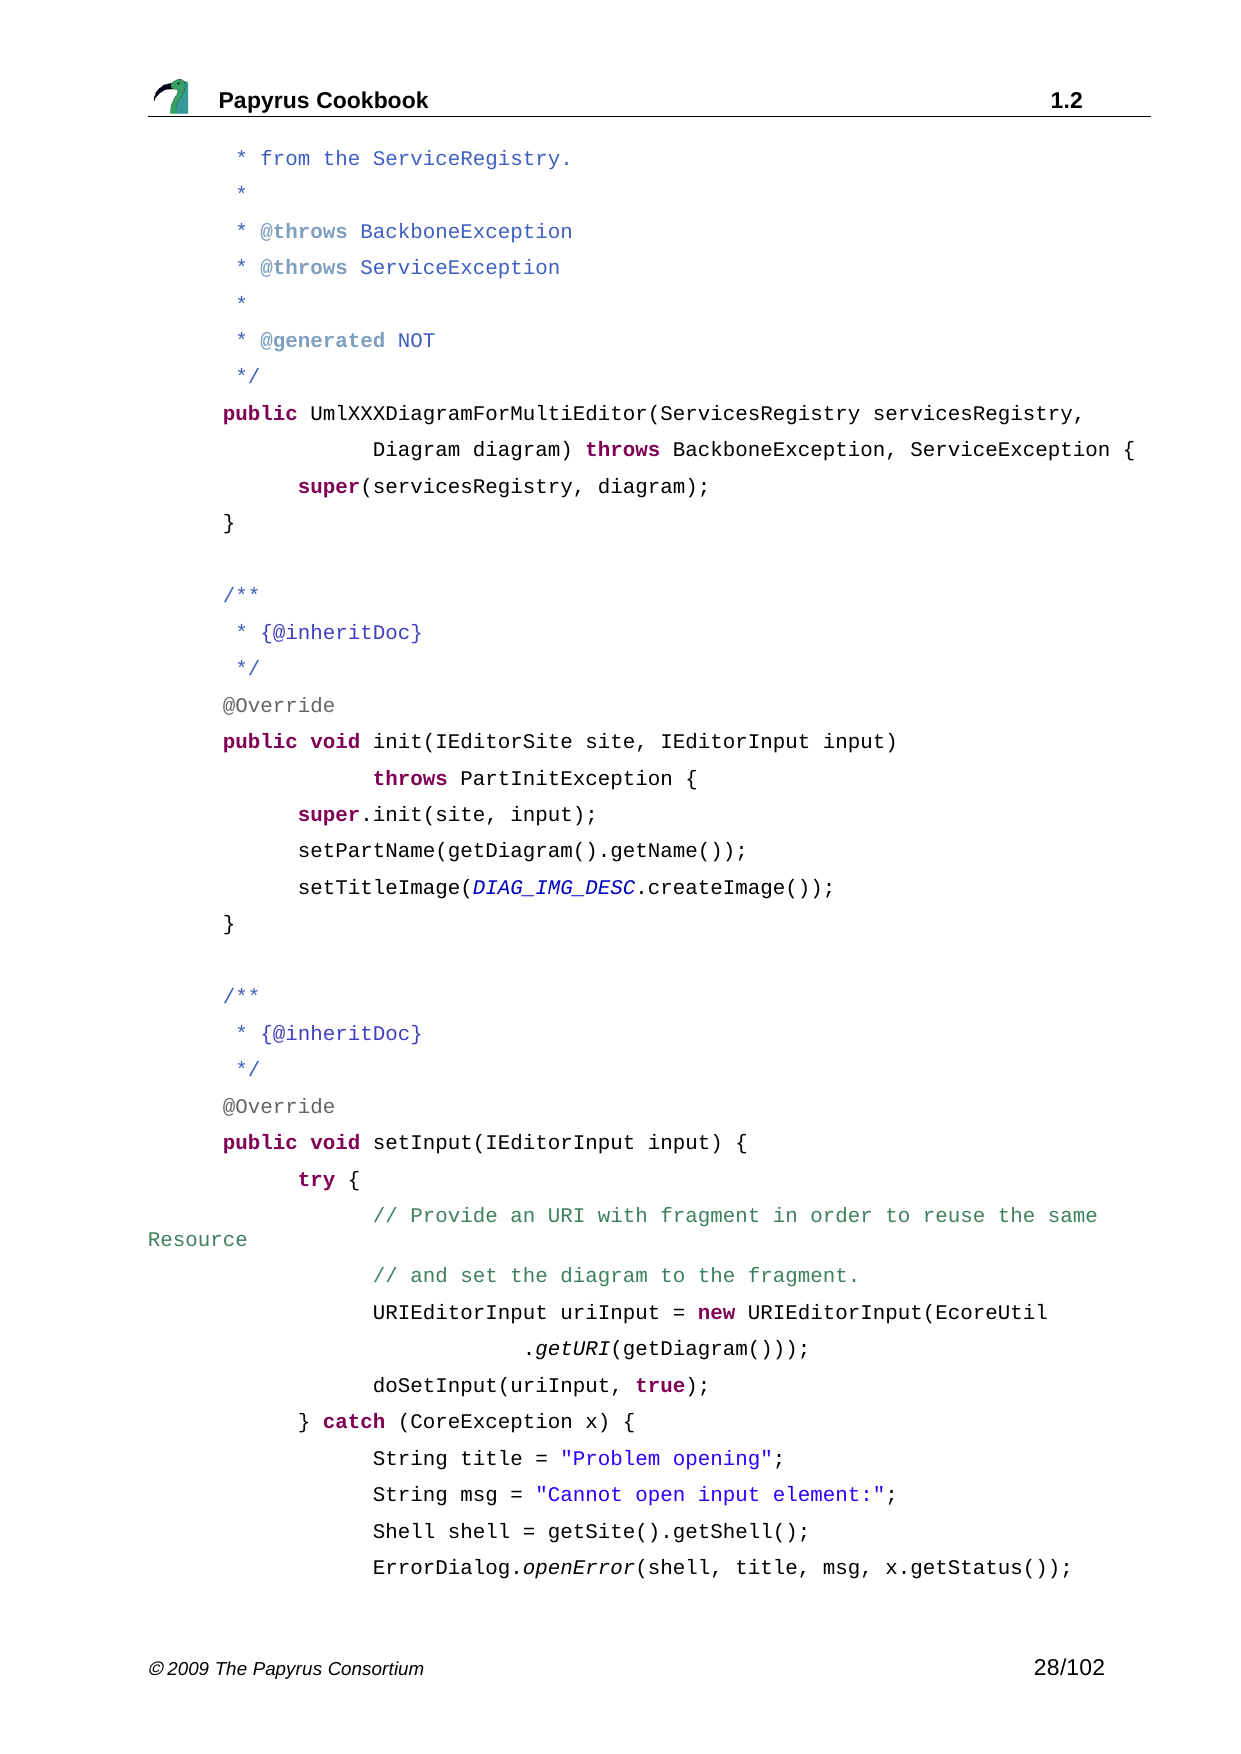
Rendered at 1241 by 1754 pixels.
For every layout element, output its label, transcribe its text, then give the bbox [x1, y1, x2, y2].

text // Provide an URI with fragment in order to reuse the same Resource [148, 1205, 1151, 1253]
text URIEditorInput uriInput = new URIEditorInput(EcoreUtil [148, 1302, 1151, 1326]
text ErrorDialog.openError(shell, title, msg, x.getStatus()); [148, 1557, 1151, 1581]
text * [148, 293, 1151, 317]
text * @throws BackboneException [148, 221, 1151, 244]
text setTitleImage(DIAG_IMG_DESC.createImage()); [148, 877, 1151, 901]
text * @throws ServiceException [148, 257, 1151, 281]
text } [148, 512, 1151, 536]
text super(servicesRegistry, diagram); [148, 476, 1151, 500]
text String msg = "Cannot open input element:"; [148, 1484, 1151, 1508]
text throws PartInitException { [148, 767, 1151, 791]
text * @generated NOT [148, 330, 1151, 354]
text public void setInput(IEditorInput input) { [148, 1132, 1151, 1156]
text } [148, 913, 1151, 937]
text @Override [148, 1096, 1151, 1119]
text setPartName(getDiagram().getName()); [148, 840, 1151, 864]
text try { [148, 1168, 1151, 1192]
text @Override [148, 694, 1151, 718]
text */ [148, 366, 1151, 390]
text super.init(site, input); [148, 804, 1151, 828]
text String title = "Problem opening"; [148, 1448, 1151, 1472]
text // and set the diagram to the fragment. [148, 1265, 1151, 1289]
text public void init(IEditorSite site, IEditorInput input) [148, 731, 1151, 755]
text Diagram diagram) throws BackboneException, ServiceException { [148, 439, 1151, 463]
picture [153, 79, 189, 114]
text * {@inheritDoc} [148, 622, 1151, 646]
text doSetInput(uriInput, true); [148, 1375, 1151, 1399]
text */ [148, 658, 1151, 682]
text * from the ServiceRegistry. [148, 148, 1151, 172]
text * {@inheritDoc} [148, 1023, 1151, 1047]
text } catch (CoreException x) { [148, 1411, 1151, 1435]
text */ [148, 1059, 1151, 1083]
text Shell shell = getSite().getShell(); [148, 1521, 1151, 1544]
text /** [148, 585, 1151, 609]
text /** [148, 986, 1151, 1010]
text .getURI(getDiagram())); [148, 1338, 1151, 1362]
text * [148, 184, 1151, 208]
text public UmlXXXDiagramForMultiEditor(ServicesRegistry servicesRegistry, [148, 403, 1151, 427]
